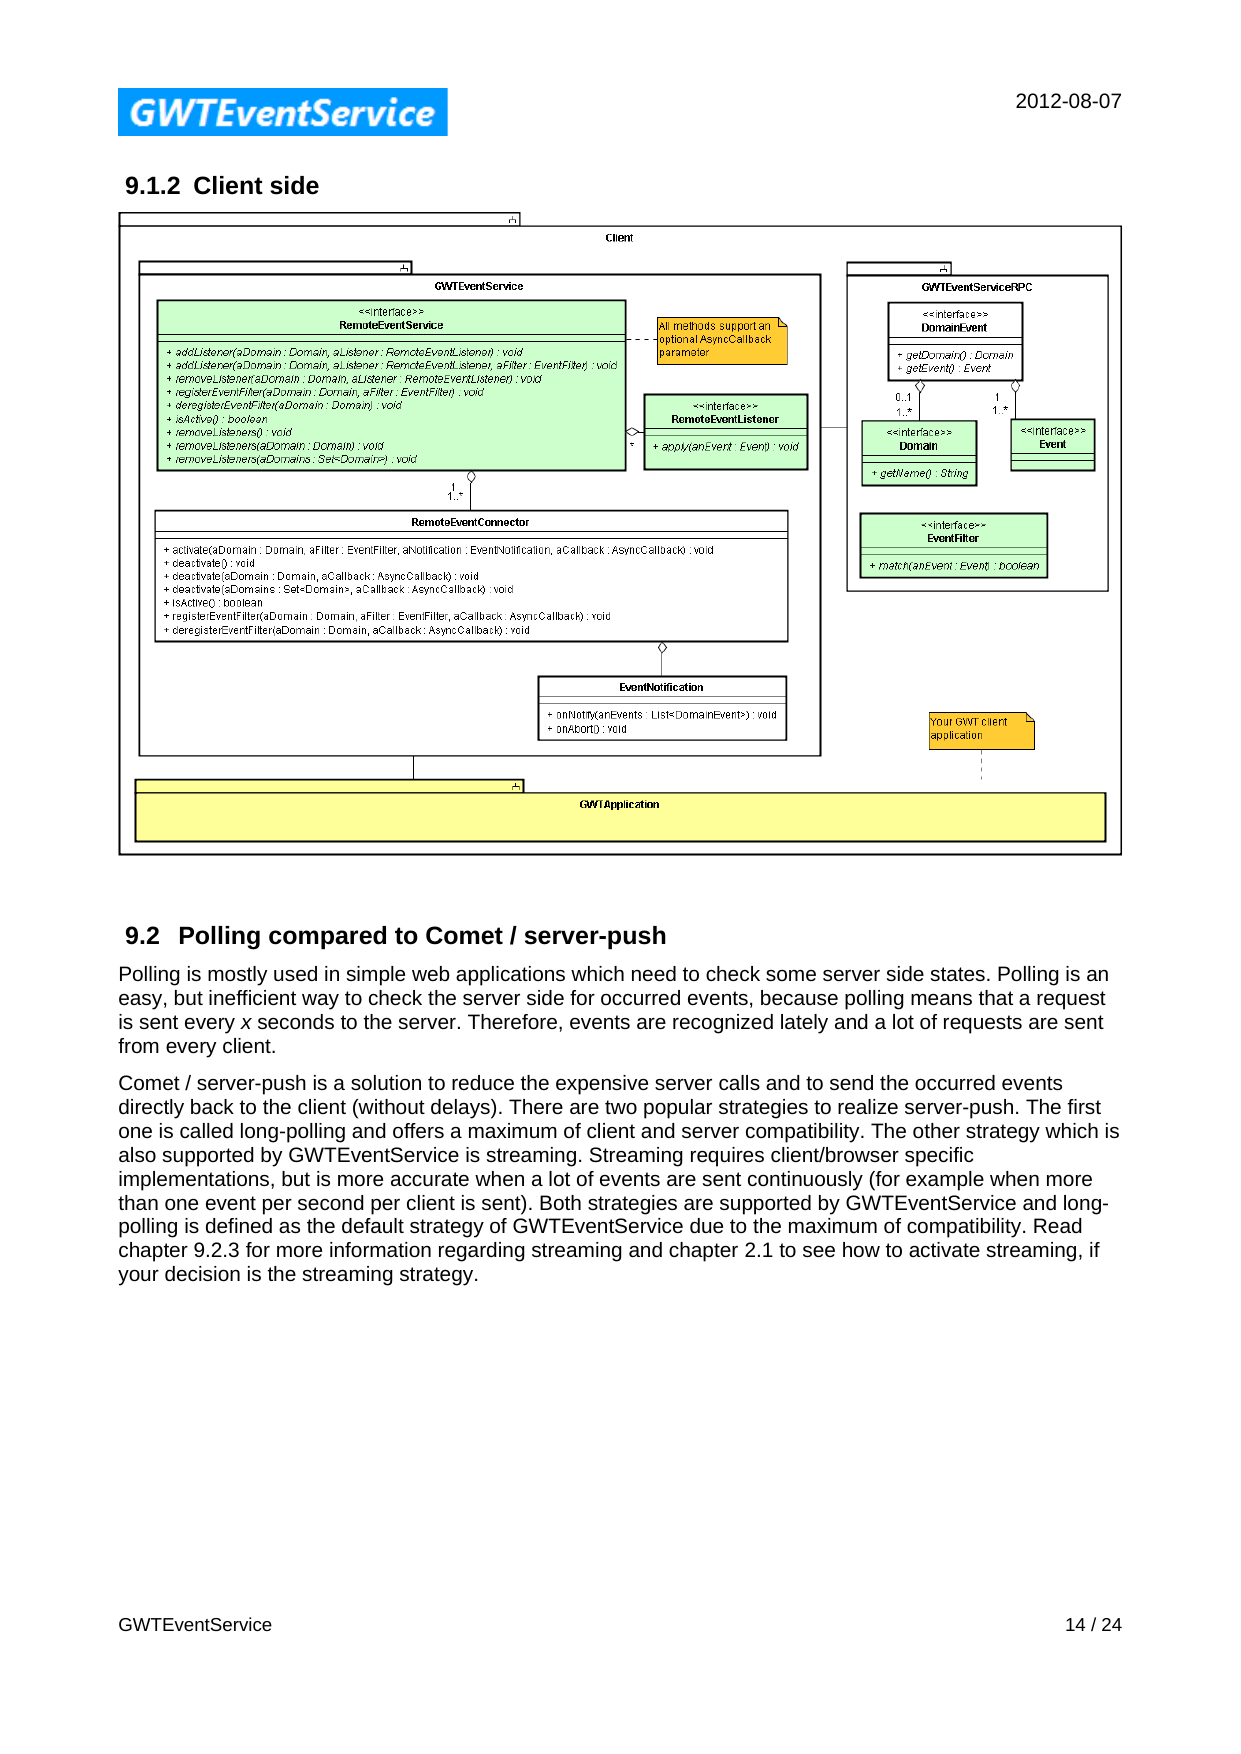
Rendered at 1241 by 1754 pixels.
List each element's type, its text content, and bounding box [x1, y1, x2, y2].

picture [118, 88, 448, 136]
text Polling is mostly used in simple web applications which need to check some server side states. Polling is an easy, but inefficient way to check the server side for occurred events, because polling means that a request is sent every x seconds to the server. Therefore, events are recognized lately and a lot of requests are sent from every client. [118, 962, 1122, 1058]
picture [118, 212, 1123, 860]
subtitle Client side [118, 171, 1122, 200]
subtitle Polling compared to Comet / server-push [118, 921, 1122, 950]
text Comet / server-push is a solution to reduce the expensive server calls and to send the occurred events directly back to the client (without delays). There are two popular strategies to realize server-push. The first one is called long-polling and offers a maximum of client and server compatibility. The other strategy which is also supported by GWTEventService is streaming. Streaming requires client/browser specific implementations, but is more accurate when a lot of events are sent continuously (for example when more than one event per second per client is sent). Both strategies are supported by GWTEventService and long-polling is defined as the default strategy of GWTEventService due to the maximum of compatibility. Read chapter 9.2.3 for more information regarding streaming and chapter 2.1 to see how to activate streaming, if your decision is the streaming strategy. [118, 1071, 1122, 1286]
